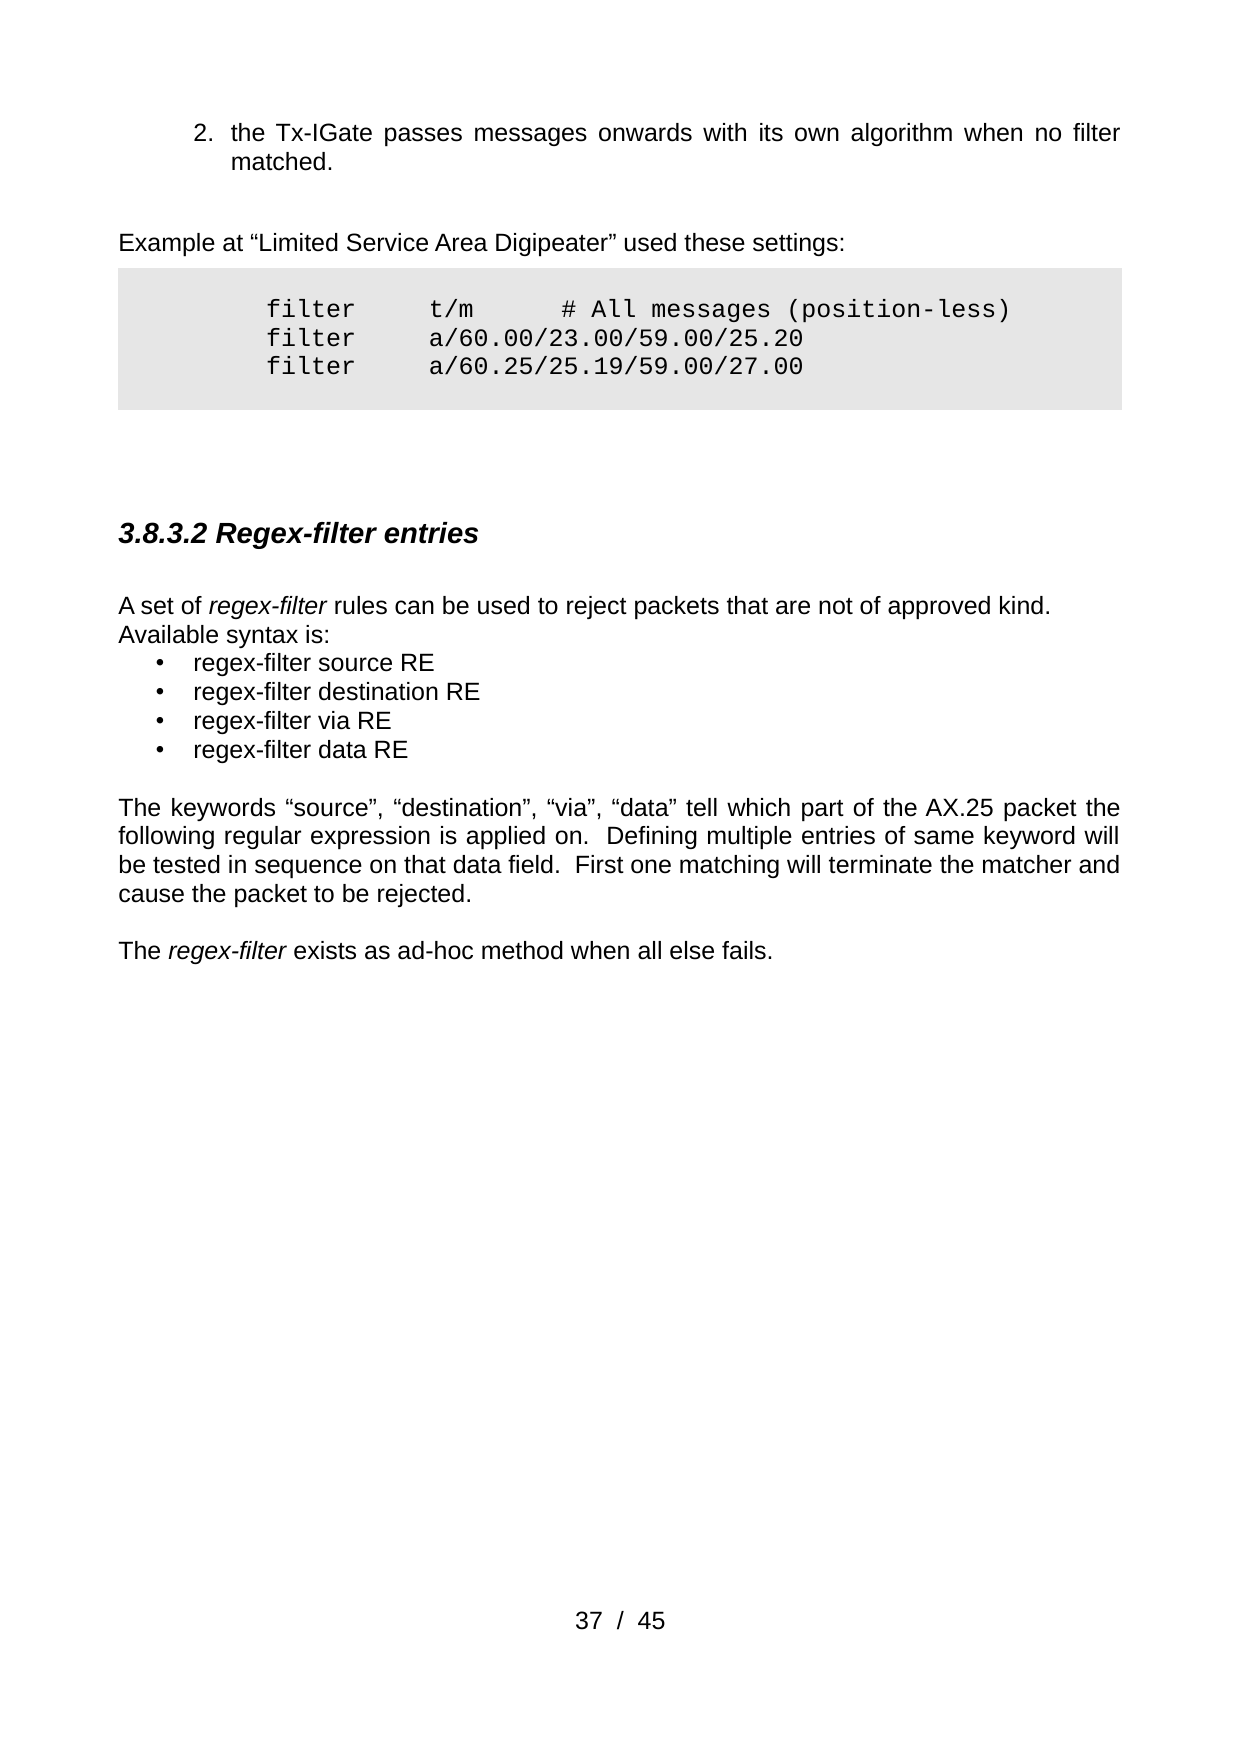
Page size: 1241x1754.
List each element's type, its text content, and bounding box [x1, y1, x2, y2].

subtitle Regex-filter entries [118, 516, 1122, 550]
text A set of regex-filter rules can be used to reject packets that are not of approved kind. [118, 591, 1122, 620]
list regex-filter data RE [156, 735, 1122, 764]
text filter a/60.25/25.19/59.00/27.00 [118, 353, 1122, 382]
text The keywords “source”, “destination”, “via”, “data” tell which part of the AX.25 packet the following regular expression is applied on. Defining multiple entries of same keyword will be tested in sequence on that data field. First one matching will terminate the matcher and cause the packet to be rejected. [118, 793, 1122, 908]
text filter a/60.00/23.00/59.00/25.20 [118, 325, 1122, 353]
list the Tx-IGate passes messages onwards with its own algorithm when no filter matched. [193, 118, 1122, 176]
text Available syntax is: [118, 620, 1122, 648]
text filter t/m # All messages (position-less) [118, 297, 1122, 325]
list regex-filter destination RE [156, 677, 1122, 706]
text The regex-filter exists as ad-hoc method when all else fails. [118, 936, 1122, 965]
text Example at “Limited Service Area Digipeater” used these settings: [118, 228, 1122, 257]
list regex-filter via RE [156, 706, 1122, 735]
list regex-filter source RE [156, 648, 1122, 677]
